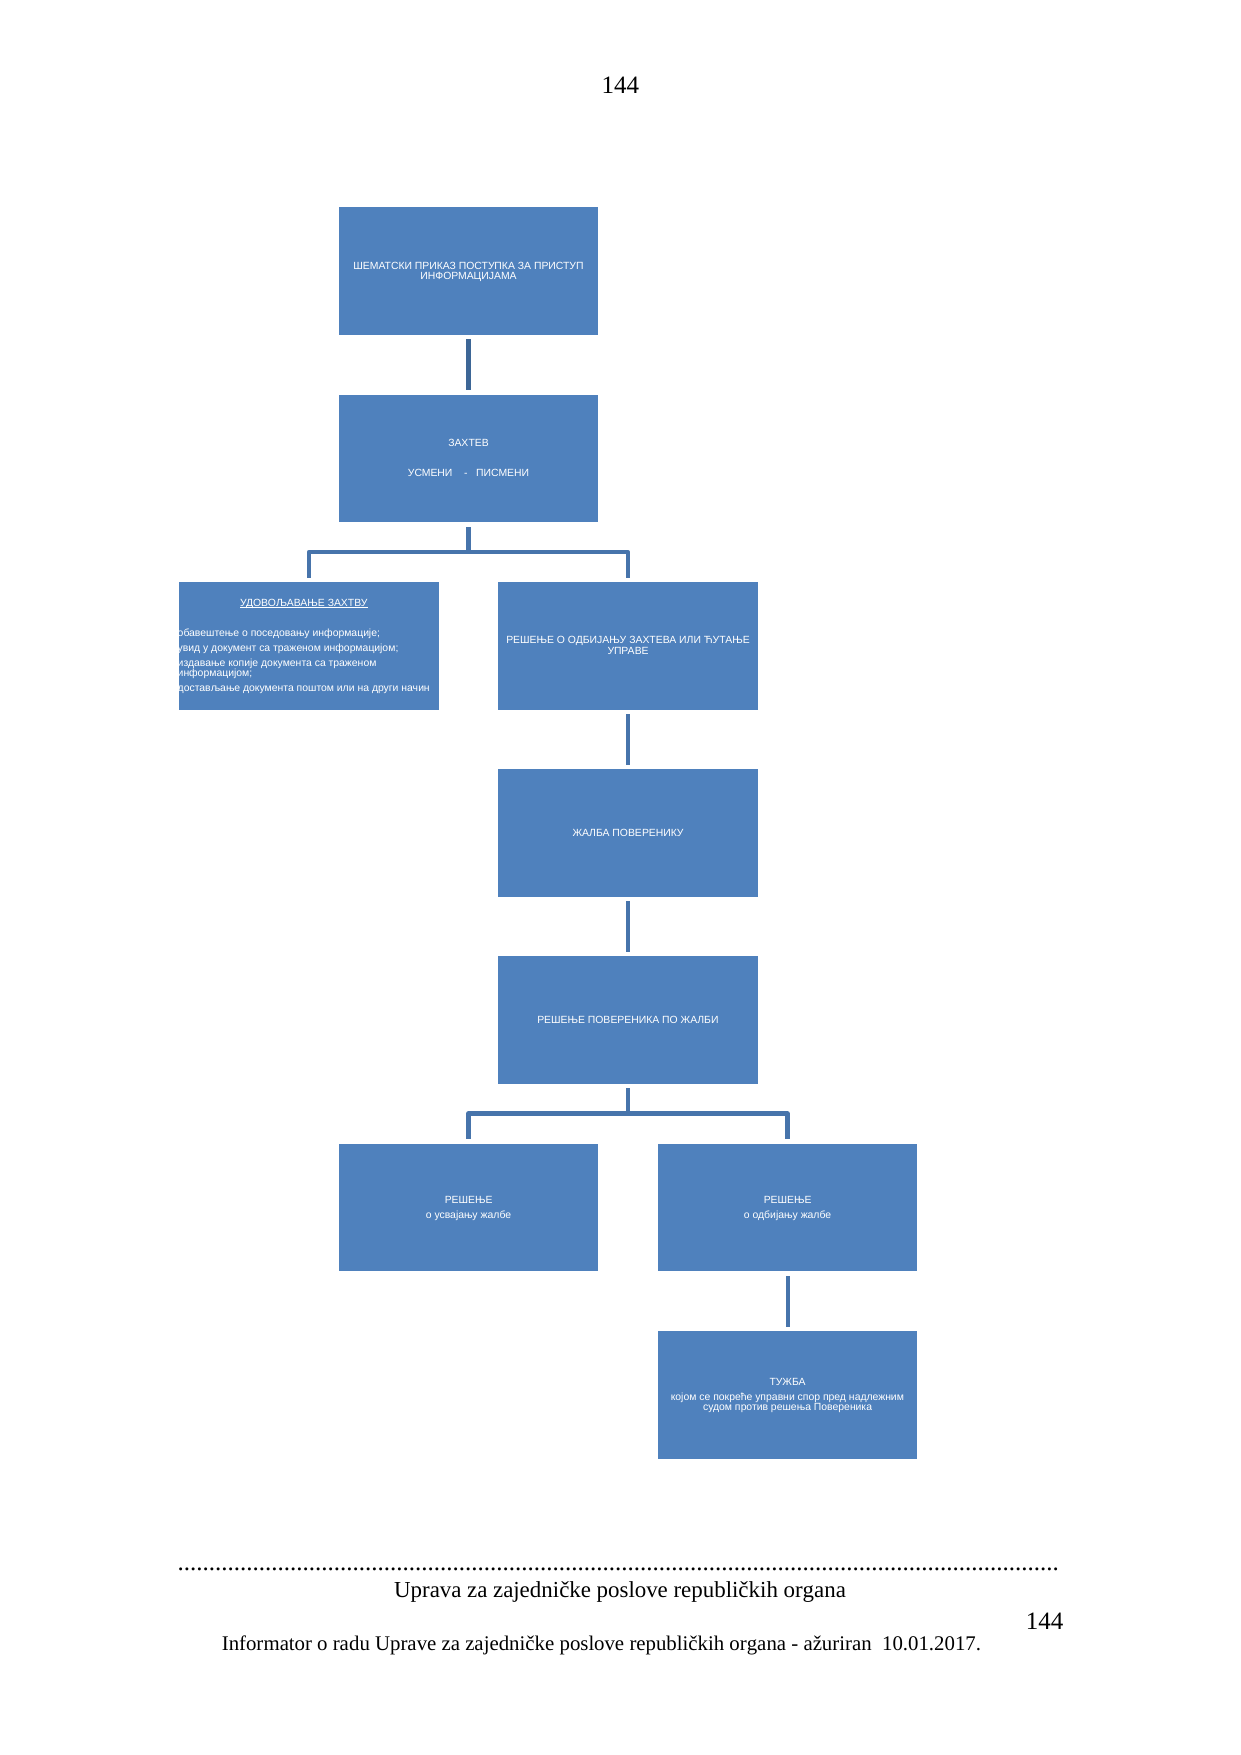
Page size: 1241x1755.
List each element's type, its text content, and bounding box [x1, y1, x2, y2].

text ............................................................................................................................................. [177, 1547, 1063, 1576]
text Uprava za zajedničke poslove republičkih organa [177, 1576, 1063, 1602]
